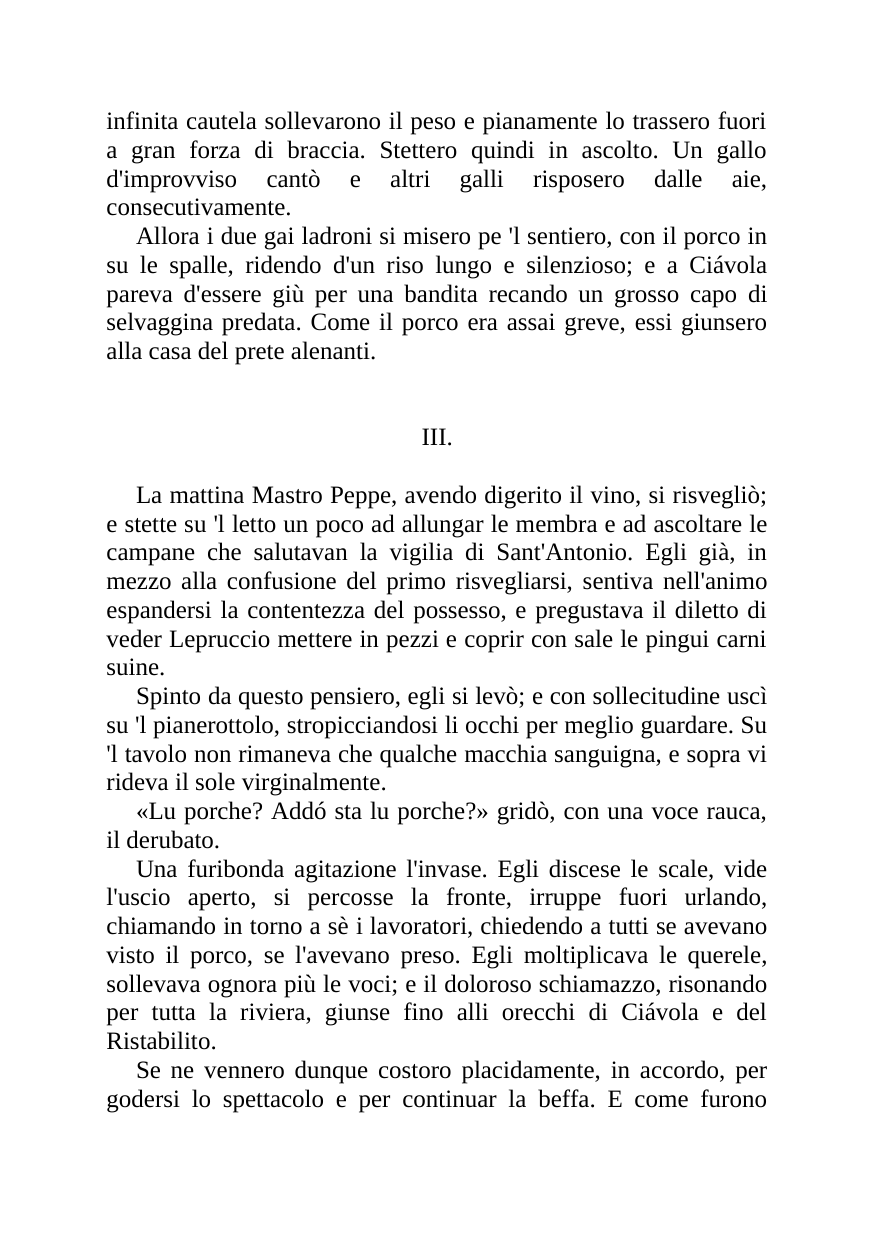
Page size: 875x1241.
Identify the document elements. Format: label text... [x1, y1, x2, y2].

text Spinto da questo pensiero, egli si levò; e con sollecitudine uscì su 'l pianerottolo, stropicciandosi li occhi per meglio guardare. Su 'l tavolo non rimaneva che qualche macchia sanguigna, e sopra vi rideva il sole virginalmente. [106, 681, 768, 796]
text infinita cautela sollevarono il peso e pianamente lo trassero fuori a gran forza di braccia. Stettero quindi in ascolto. Un gallo d'improvviso cantò e altri galli risposero dalle aie, consecutivamente. [106, 106, 768, 221]
text Se ne vennero dunque costoro placidamente, in accordo, per godersi lo spettacolo e per continuar la beffa. E come furono [106, 1055, 768, 1112]
text III. [106, 422, 768, 451]
text «Lu porche? Addó sta lu porche?» gridò, con una voce rauca, il derubato. [106, 796, 768, 854]
text Una furibonda agitazione l'invase. Egli discese le scale, vide l'uscio aperto, si percosse la fronte, irruppe fuori urlando, chiamando in torno a sè i lavoratori, chiedendo a tutti se avevano visto il porco, se l'avevano preso. Egli moltiplicava le querele, sollevava ognora più le voci; e il doloroso schiamazzo, risonando per tutta la riviera, giunse fino alli orecchi di Ciávola e del Ristabilito. [106, 854, 768, 1055]
text La mattina Mastro Peppe, avendo digerito il vino, si risvegliò; e stette su 'l letto un poco ad allungar le membra e ad ascoltare le campane che salutavan la vigilia di Sant'Antonio. Egli già, in mezzo alla confusione del primo risvegliarsi, sentiva nell'animo espandersi la contentezza del possesso, e pregustava il diletto di veder Lepruccio mettere in pezzi e coprir con sale le pingui carni suine. [106, 480, 768, 681]
text Allora i due gai ladroni si misero pe 'l sentiero, con il porco in su le spalle, ridendo d'un riso lungo e silenzioso; e a Ciávola pareva d'essere giù per una bandita recando un grosso capo di selvaggina predata. Come il porco era assai greve, essi giunsero alla casa del prete alenanti. [106, 221, 768, 365]
